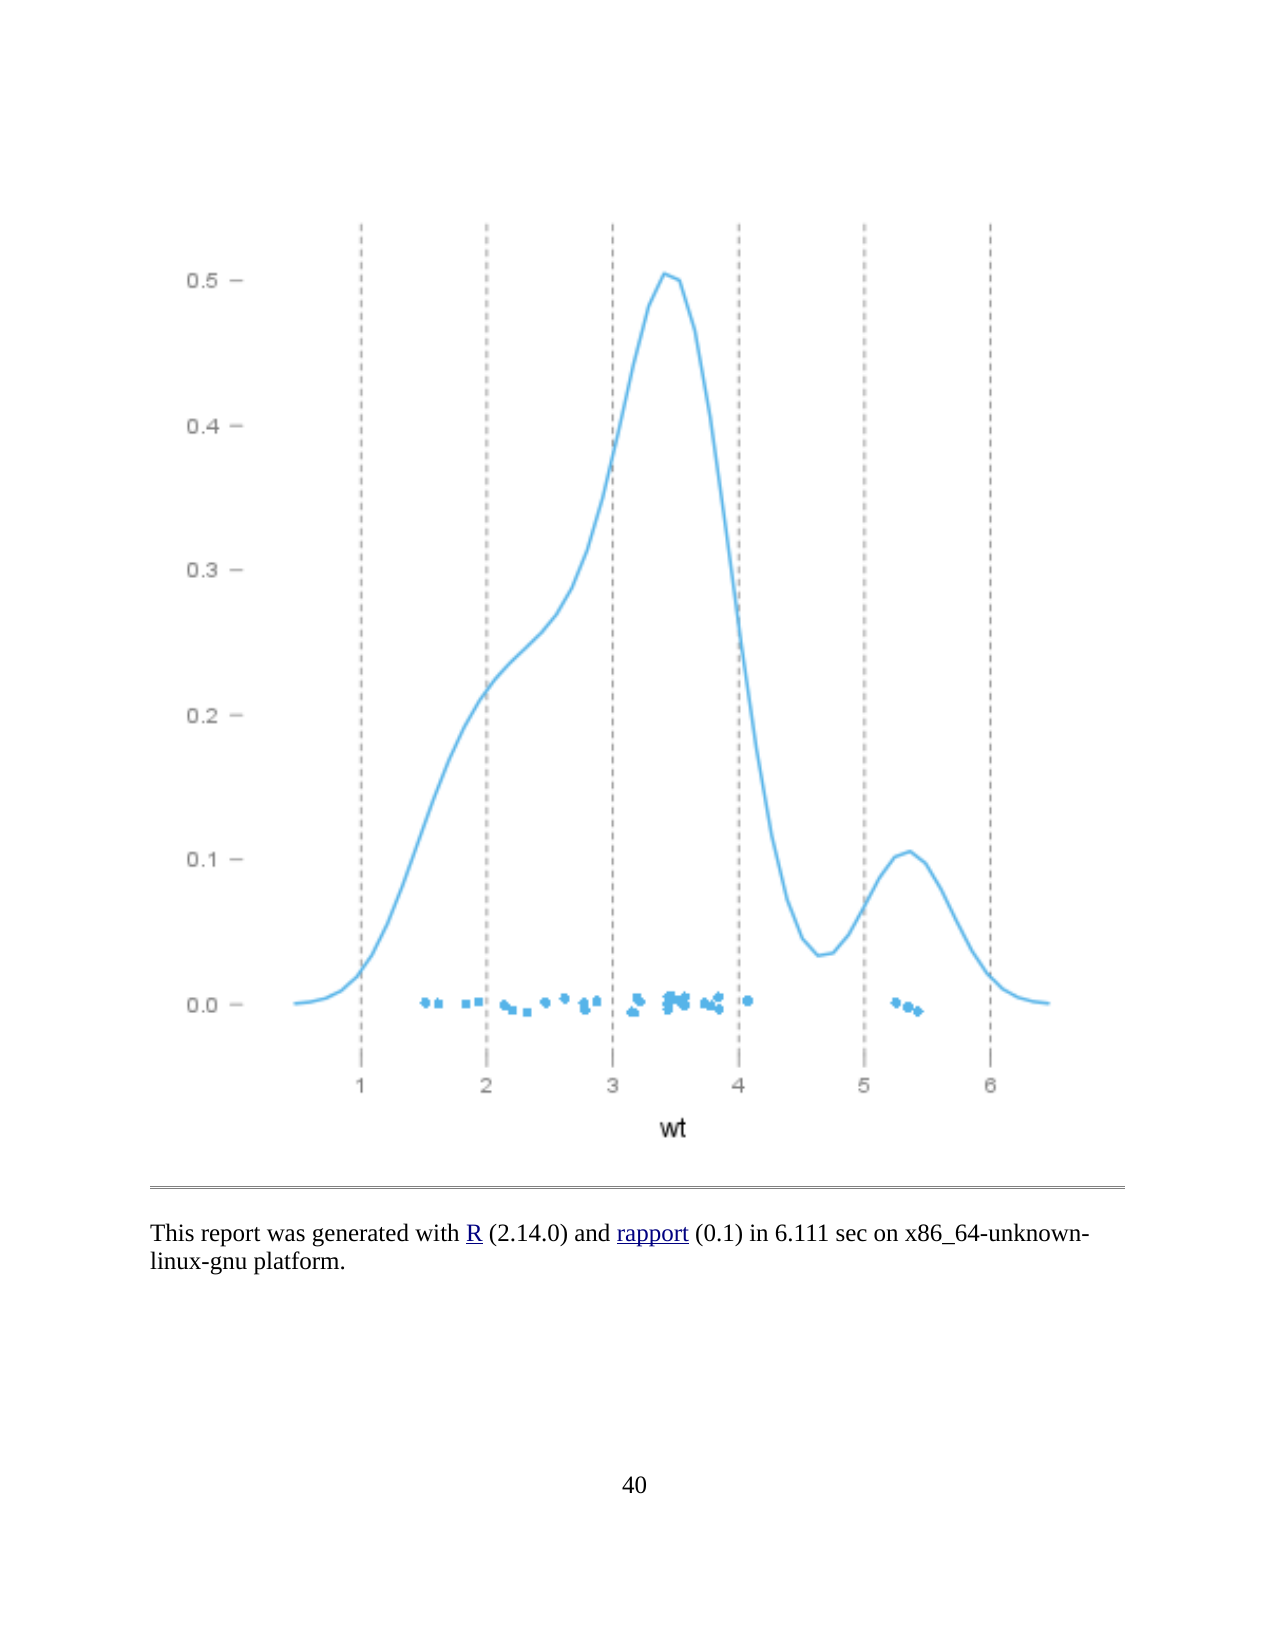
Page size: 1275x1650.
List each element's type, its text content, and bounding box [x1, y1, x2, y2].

text This report was generated with R (2.14.0) and rapport (0.1) in 6.111 sec on x86_64-unknown-linux-gnu platform. [150, 1218, 1125, 1275]
picture [150, 150, 1163, 1163]
